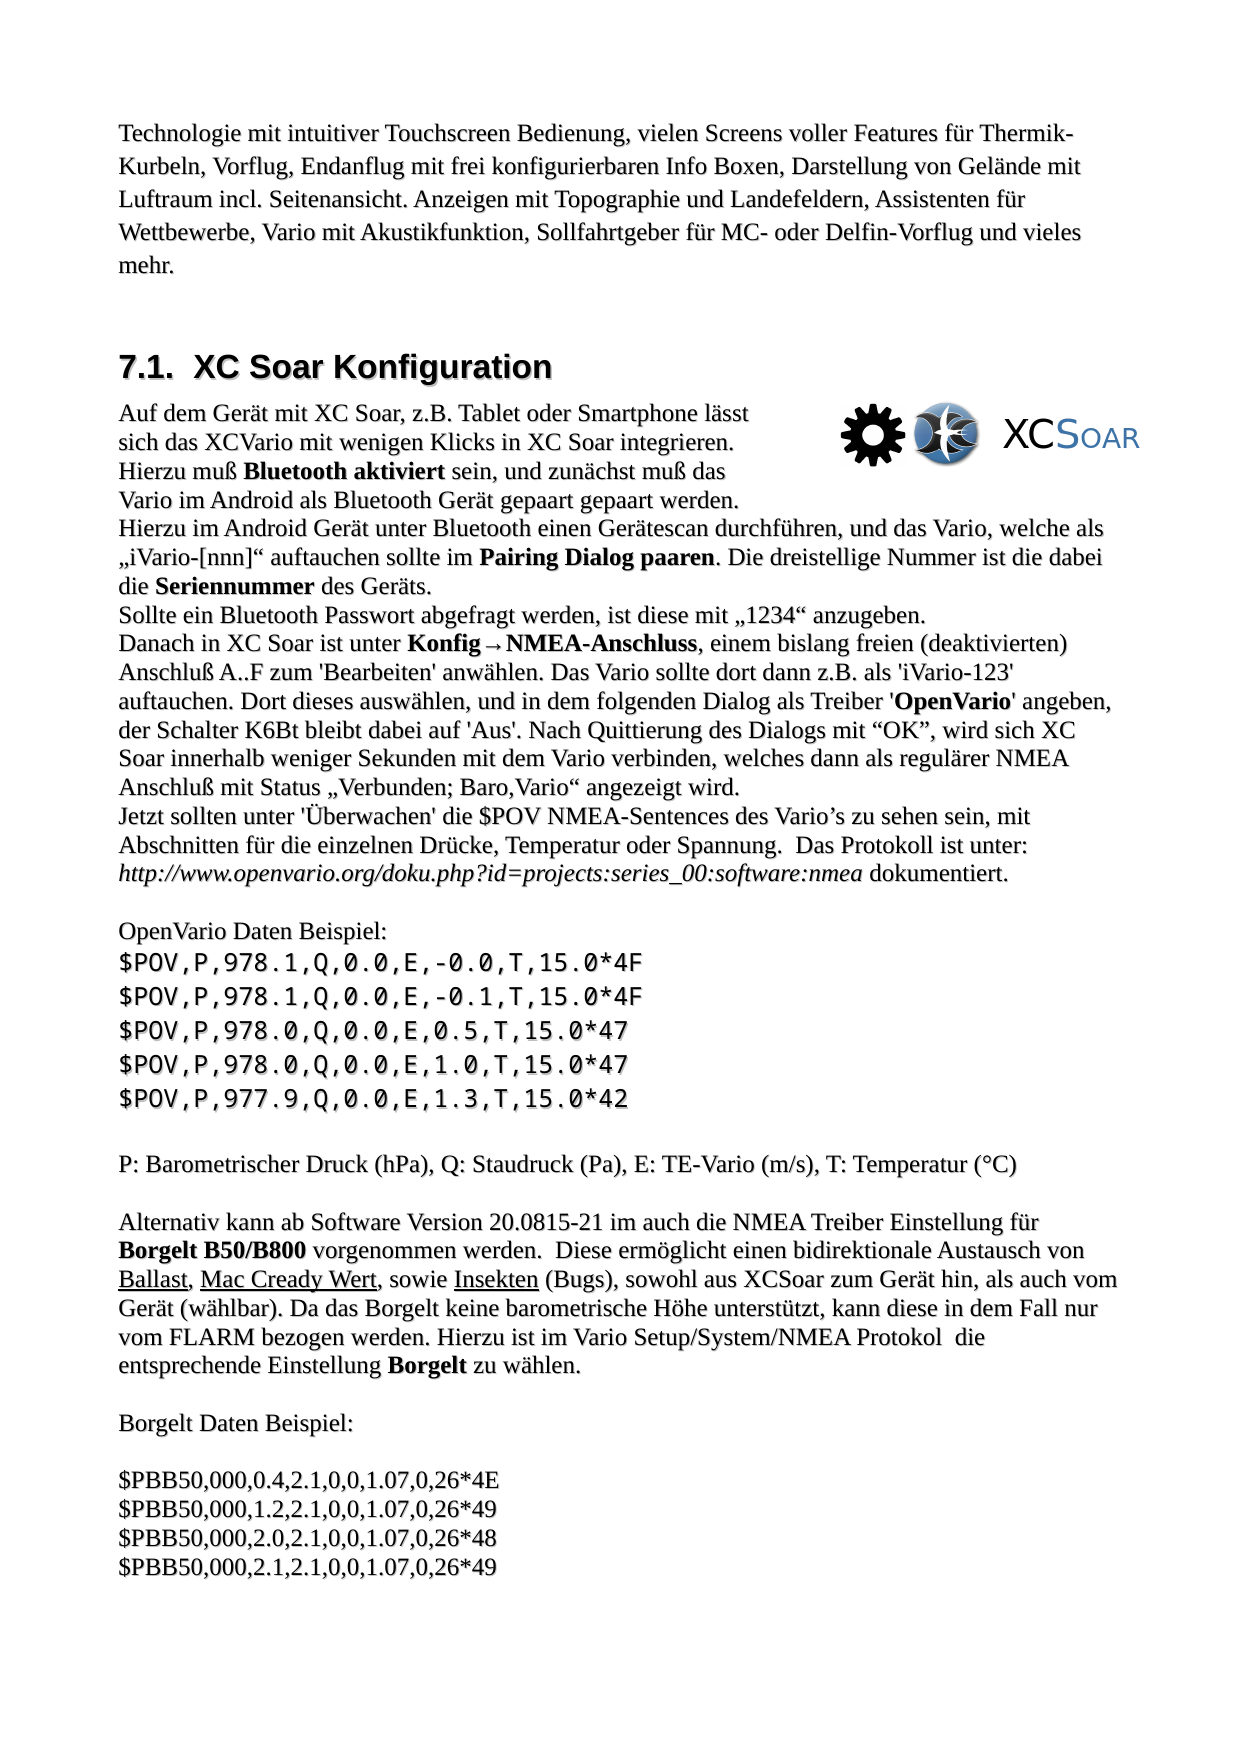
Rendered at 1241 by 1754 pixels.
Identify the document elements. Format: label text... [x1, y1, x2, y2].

text Jetzt sollten unter 'Überwachen' die $POV NMEA-Sentences des Vario’s zu sehen sein, mit Abschnitten für die einzelnen Drücke, Temperatur oder Spannung. Das Protokoll ist unter: http://www.openvario.org/doku.php?id=projects:series_00:software:nmea dokumentiert. [118, 801, 1122, 887]
text Auf dem Gerät mit XC Soar, z.B. Tablet oder Smartphone lässt sich das XCVario mit wenigen Klicks in XC Soar integrieren. Hierzu muß Bluetooth aktiviert sein, und zunächst muß das Vario im Android als Bluetooth Gerät gepaart gepaart werden. [118, 398, 1122, 513]
text Alternativ kann ab Software Version 20.0815-21 im auch die NMEA Treiber Einstellung für Borgelt B50/B800 vorgenommen werden. Diese ermöglicht einen bidirektionale Austausch von Ballast, Mac Cready Wert, sowie Insekten (Bugs), sowohl aus XCSoar zum Gerät hin, als auch vom Gerät (wählbar). Da das Borgelt keine barometrische Höhe unterstützt, kann diese in dem Fall nur vom FLARM bezogen werden. Hierzu ist im Vario Setup/System/NMEA Protokol die entsprechende Einstellung Borgelt zu wählen. [118, 1207, 1122, 1379]
text $POV,P,978.1,Q,0.0,E,-0.0,T,15.0*4F $POV,P,978.1,Q,0.0,E,-0.1,T,15.0*4F $POV,P,978.0,Q,0.0,E,0.5,T,15.0*47 $POV,P,978.0,Q,0.0,E,1.0,T,15.0*47 $POV,P,977.9,Q,0.0,E,1.3,T,15.0*42 [118, 945, 1122, 1115]
text Borgelt Daten Beispiel: [118, 1408, 1122, 1437]
text OpenVario Daten Beispiel: [118, 916, 1122, 945]
text Danach in XC Soar ist unter Konfig→NMEA-Anschluss, einem bislang freien (deaktivierten) Anschluß A..F zum 'Bearbeiten' anwählen. Das Vario sollte dort dann z.B. als 'iVario-123' auftauchen. Dort dieses auswählen, und in dem folgenden Dialog als Treiber 'OpenVario' angeben, der Schalter K6Bt bleibt dabei auf 'Aus'. Nach Quittierung des Dialogs mit “OK”, wird sich XC Soar innerhalb weniger Sekunden mit dem Vario verbinden, welches dann als regulärer NMEA Anschluß mit Status „Verbunden; Baro,Vario“ angezeigt wird. [118, 628, 1122, 801]
text Technologie mit intuitiver Touchscreen Bedienung, vielen Screens voller Features für Thermik-Kurbeln, Vorflug, Endanflug mit frei konfigurierbaren Info Boxen, Darstellung von Gelände mit Luftraum incl. Seitenansicht. Anzeigen mit Topographie und Landefeldern, Assistenten für Wettbewerbe, Vario mit Akustikfunktion, Sollfahrtgeber für MC- oder Delfin-Vorflug und vieles mehr. [118, 118, 1122, 279]
text Hierzu im Android Gerät unter Bluetooth einen Gerätescan durchführen, und das Vario, welche als „iVario-[nnn]“ auftauchen sollte im Pairing Dialog paaren. Die dreistellige Nummer ist die dabei die Seriennummer des Geräts. [118, 513, 1122, 600]
picture [912, 401, 1144, 467]
subtitle XC Soar Konfiguration [118, 347, 1122, 386]
text P: Barometrischer Druck (hPa), Q: Staudruck (Pa), E: TE-Vario (m/s), T: Temperatur (°C) [118, 1115, 1122, 1178]
text $PBB50,000,0.4,2.1,0,0,1.07,0,26*4E $PBB50,000,1.2,2.1,0,0,1.07,0,26*49 $PBB50,000,2.0,2.1,0,0,1.07,0,26*48 $PBB50,000,2.1,2.1,0,0,1.07,0,26*49 [118, 1465, 1122, 1580]
picture [840, 403, 906, 467]
text Sollte ein Bluetooth Passwort abgefragt werden, ist diese mit „1234“ anzugeben. [118, 600, 1122, 628]
